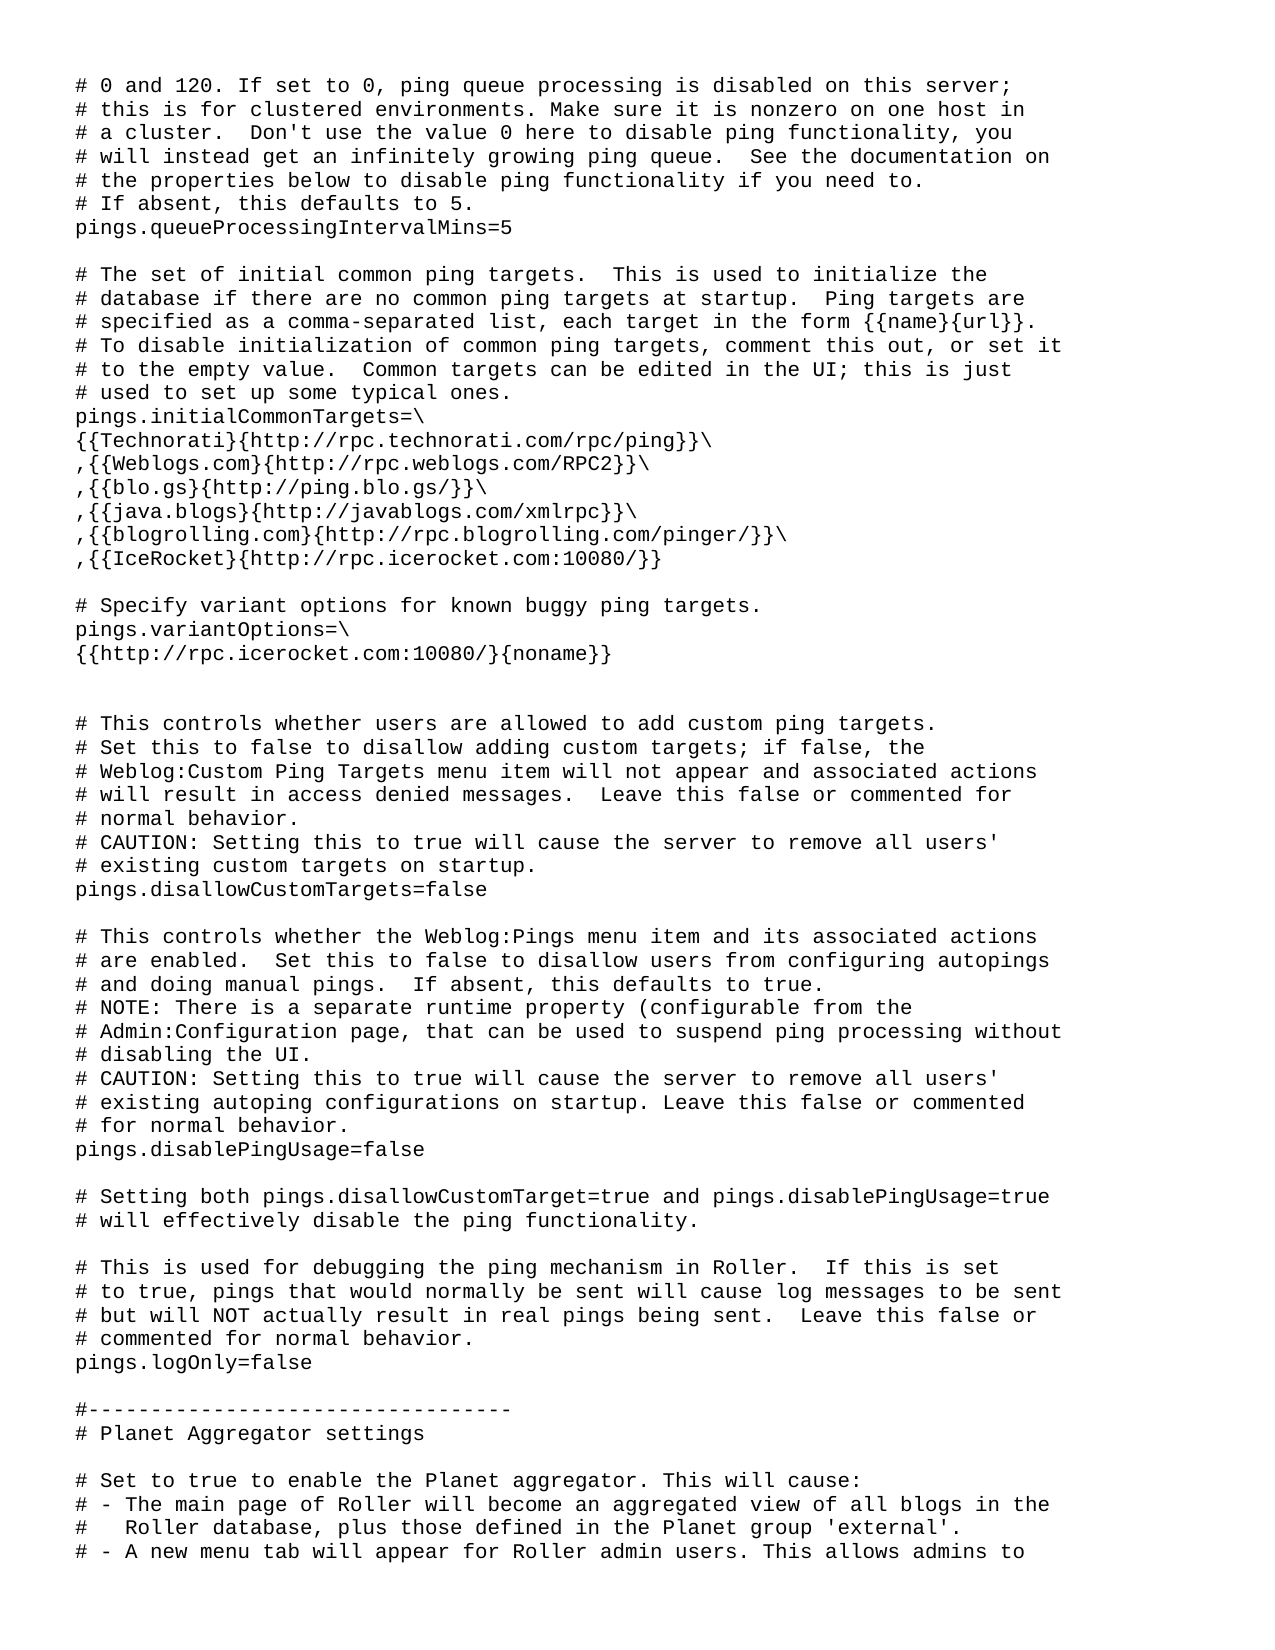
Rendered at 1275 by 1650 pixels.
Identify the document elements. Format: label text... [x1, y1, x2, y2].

text # This controls whether users are allowed to add custom ping targets. [75, 713, 1200, 737]
text ,{{java.blogs}{http://javablogs.com/xmlrpc}}\ [75, 501, 1200, 524]
text pings.variantOptions=\ [75, 619, 1200, 642]
text # will effectively disable the ping functionality. [75, 1210, 1200, 1234]
text # to the empty value. Common targets can be edited in the UI; this is just [75, 359, 1200, 382]
text # Set this to false to disallow adding custom targets; if false, the [75, 737, 1200, 761]
text # To disable initialization of common ping targets, comment this out, or set it [75, 335, 1200, 359]
text # Weblog:Custom Ping Targets menu item will not appear and associated actions [75, 761, 1200, 784]
text pings.disablePingUsage=false [75, 1139, 1200, 1163]
text # for normal behavior. [75, 1115, 1200, 1139]
text # Admin:Configuration page, that can be used to suspend ping processing without [75, 1021, 1200, 1044]
text {{http://rpc.icerocket.com:10080/}{noname}} [75, 642, 1200, 666]
text pings.queueProcessingIntervalMins=5 [75, 217, 1200, 241]
text pings.logOnly=false [75, 1352, 1200, 1376]
text # to true, pings that would normally be sent will cause log messages to be sent [75, 1281, 1200, 1304]
text # existing custom targets on startup. [75, 855, 1200, 879]
text # commented for normal behavior. [75, 1328, 1200, 1352]
text # CAUTION: Setting this to true will cause the server to remove all users' [75, 832, 1200, 855]
text # If absent, this defaults to 5. [75, 193, 1200, 217]
text # specified as a comma-separated list, each target in the form {{name}{url}}. [75, 311, 1200, 335]
text pings.disallowCustomTargets=false [75, 879, 1200, 903]
text # but will NOT actually result in real pings being sent. Leave this false or [75, 1304, 1200, 1328]
text ,{{Weblogs.com}{http://rpc.weblogs.com/RPC2}}\ [75, 453, 1200, 477]
text # existing autoping configurations on startup. Leave this false or commented [75, 1092, 1200, 1115]
text # This is used for debugging the ping mechanism in Roller. If this is set [75, 1257, 1200, 1281]
text # and doing manual pings. If absent, this defaults to true. [75, 973, 1200, 997]
text # a cluster. Don't use the value 0 here to disable ping functionality, you [75, 122, 1200, 146]
text {{Technorati}{http://rpc.technorati.com/rpc/ping}}\ [75, 430, 1200, 453]
text # are enabled. Set this to false to disallow users from configuring autopings [75, 950, 1200, 973]
text # the properties below to disable ping functionality if you need to. [75, 169, 1200, 193]
text ,{{IceRocket}{http://rpc.icerocket.com:10080/}} [75, 548, 1200, 572]
text pings.initialCommonTargets=\ [75, 406, 1200, 430]
text # The set of initial common ping targets. This is used to initialize the [75, 264, 1200, 288]
text ,{{blogrolling.com}{http://rpc.blogrolling.com/pinger/}}\ [75, 524, 1200, 548]
text #---------------------------------- [75, 1399, 1200, 1423]
text # Set to true to enable the Planet aggregator. This will cause: [75, 1470, 1200, 1494]
text # Specify variant options for known buggy ping targets. [75, 595, 1200, 619]
text # This controls whether the Weblog:Pings menu item and its associated actions [75, 926, 1200, 950]
text # CAUTION: Setting this to true will cause the server to remove all users' [75, 1068, 1200, 1092]
text # this is for clustered environments. Make sure it is nonzero on one host in [75, 99, 1200, 122]
text # will result in access denied messages. Leave this false or commented for [75, 784, 1200, 808]
text # Planet Aggregator settings [75, 1423, 1200, 1446]
text # normal behavior. [75, 808, 1200, 832]
text # will instead get an infinitely growing ping queue. See the documentation on [75, 146, 1200, 169]
text # Setting both pings.disallowCustomTarget=true and pings.disablePingUsage=true [75, 1186, 1200, 1210]
text # 0 and 120. If set to 0, ping queue processing is disabled on this server; [75, 75, 1200, 99]
text # database if there are no common ping targets at startup. Ping targets are [75, 288, 1200, 311]
text # - The main page of Roller will become an aggregated view of all blogs in the [75, 1494, 1200, 1517]
text # used to set up some typical ones. [75, 382, 1200, 406]
text ,{{blo.gs}{http://ping.blo.gs/}}\ [75, 477, 1200, 501]
text # disabling the UI. [75, 1044, 1200, 1068]
text # NOTE: There is a separate runtime property (configurable from the [75, 997, 1200, 1021]
text # Roller database, plus those defined in the Planet group 'external'. [75, 1517, 1200, 1541]
text # - A new menu tab will appear for Roller admin users. This allows admins to [75, 1541, 1200, 1565]
